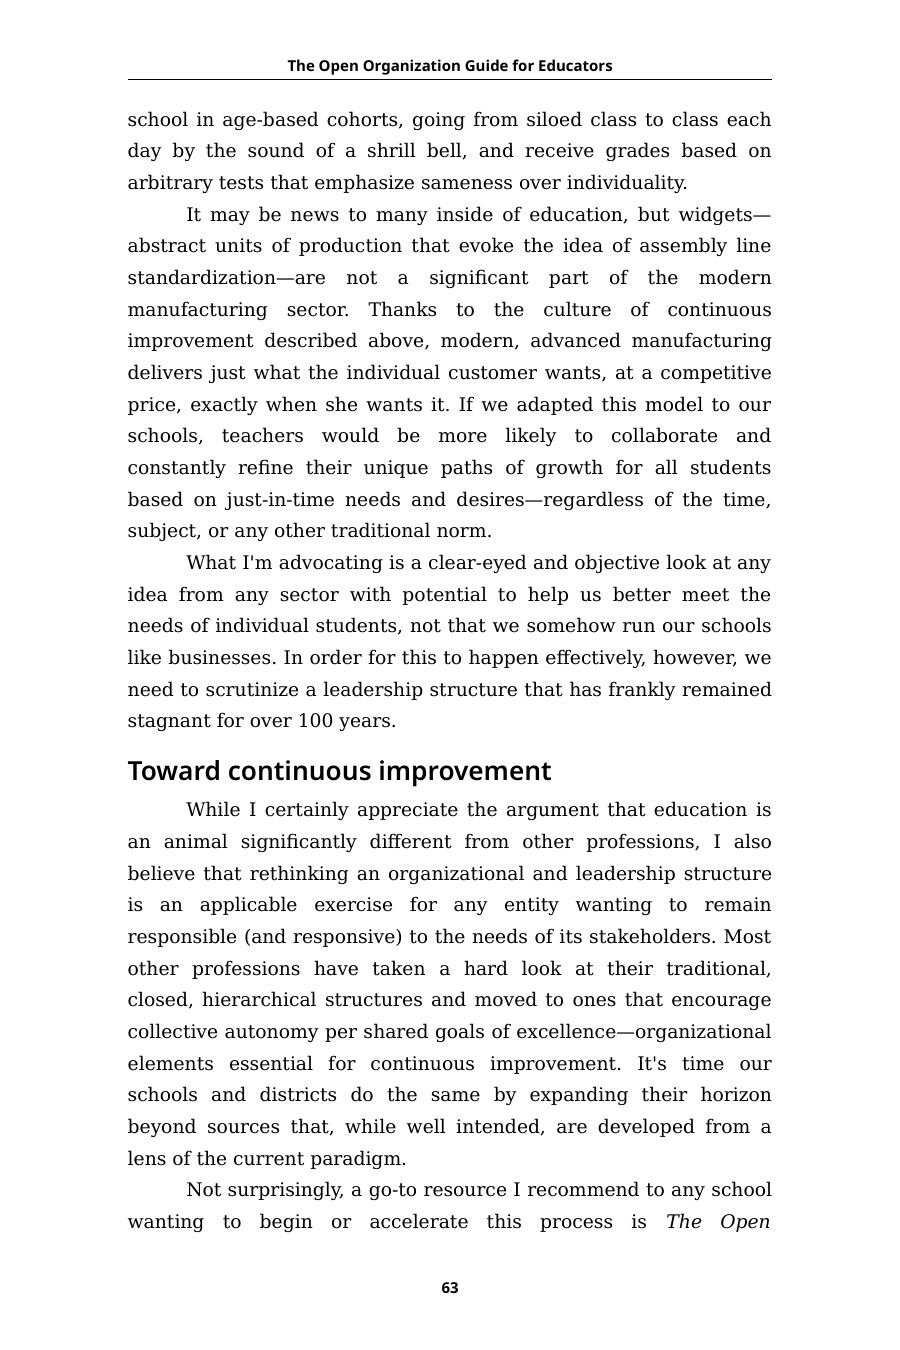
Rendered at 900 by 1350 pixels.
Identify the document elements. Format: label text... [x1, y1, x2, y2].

text school in age-based cohorts, going from siloed class to class each day by the sound of a shrill bell, and receive grades based on arbitrary tests that emphasize sameness over individuality. [127, 109, 772, 194]
subtitle Toward continuous improvement [127, 757, 772, 787]
text Not surprisingly, a go-to resource I recommend to any school wanting to begin or accelerate this process is The Open [127, 1179, 772, 1233]
text It may be news to many inside of education, but widgets—abstract units of production that evoke the idea of assembly line standardization—are not a significant part of the modern manufacturing sector. Thanks to the culture of continuous improvement described above, modern, advanced manufacturing delivers just what the individual customer wants, at a competitive price, exactly when she wants it. If we adapted this model to our schools, teachers would be more likely to collaborate and constantly refine their unique paths of growth for all students based on just-in-time needs and desires—regardless of the time, subject, or any other traditional norm. [127, 204, 772, 542]
text What I'm advocating is a clear-eyed and objective look at any idea from any sector with potential to help us better meet the needs of individual students, not that we somehow run our schools like businesses. In order for this to happen effectively, however, we need to scrutinize a leadership structure that has frankly remained stagnant for over 100 years. [127, 552, 772, 732]
text While I certainly appreciate the argument that education is an animal significantly different from other professions, I also believe that rethinking an organizational and leadership structure is an applicable exercise for any entity wanting to remain responsible (and responsive) to the needs of its stakeholders. Most other professions have taken a hard look at their traditional, closed, hierarchical structures and moved to ones that encourage collective autonomy per shared goals of excellence—organizational elements essential for continuous improvement. It's time our schools and districts do the same by expanding their horizon beyond sources that, while well intended, are developed from a lens of the current paradigm. [127, 799, 772, 1170]
